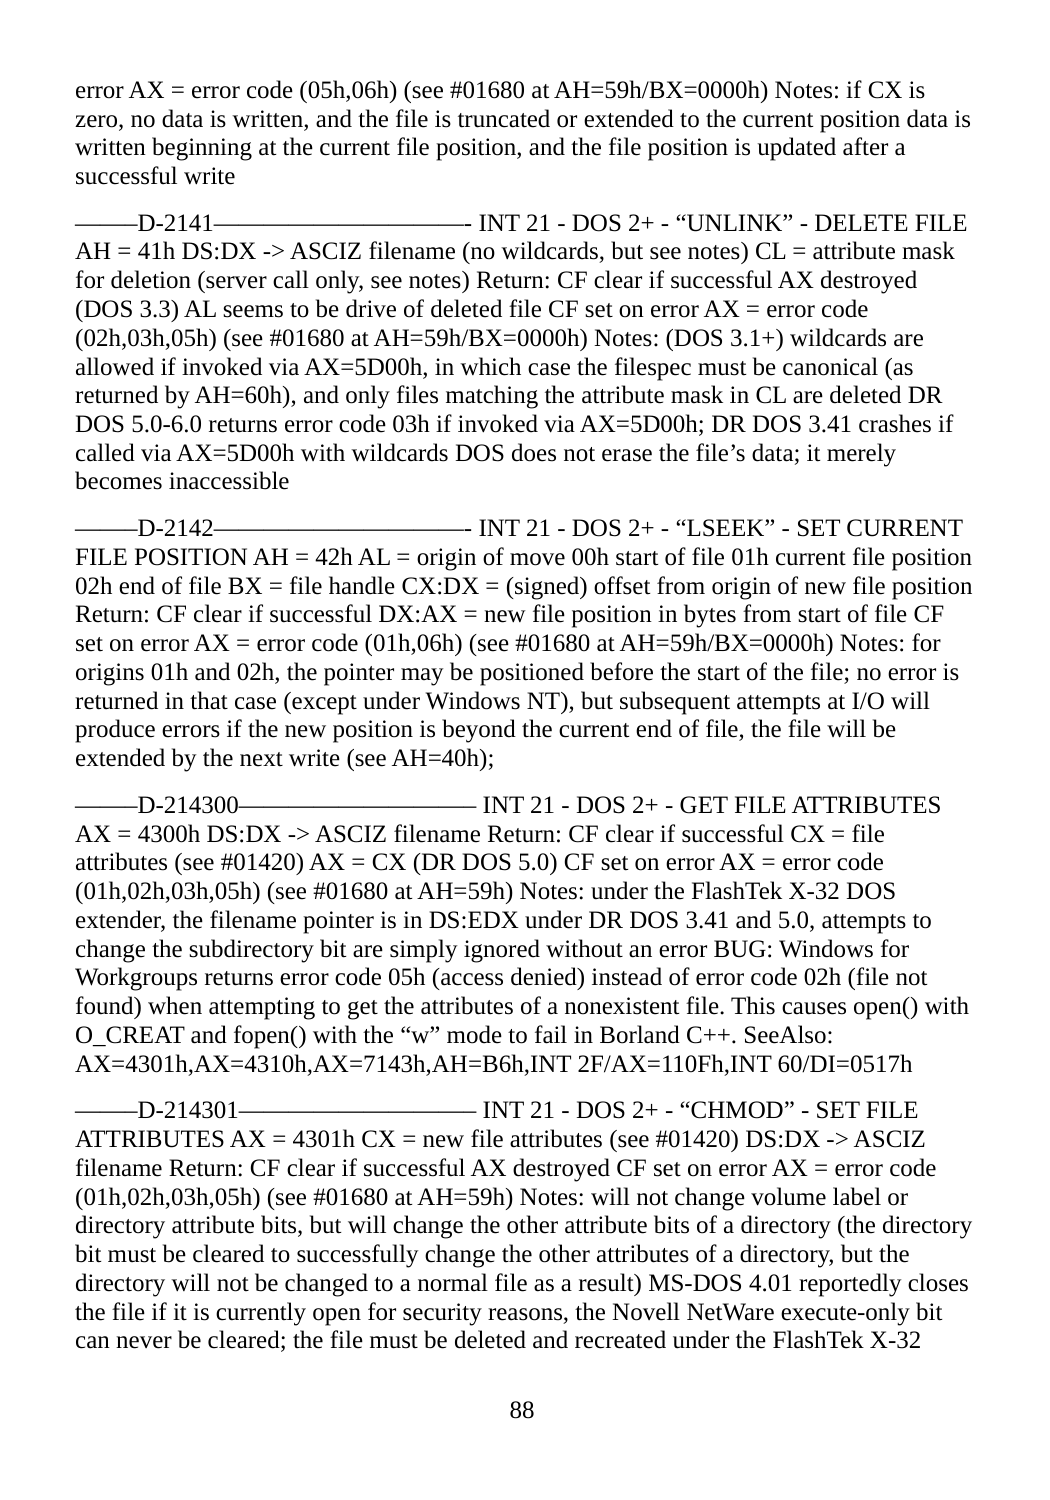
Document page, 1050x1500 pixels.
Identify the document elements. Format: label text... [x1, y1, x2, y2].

text error AX = error code (05h,06h) (see #01680 at AH=59h/BX=0000h) Notes: if CX is zero, no data is written, and the file is truncated or extended to the current position data is written beginning at the current file position, and the file position is updated after a successful write [75, 75, 975, 190]
text ——–D-2141——————————- INT 21 - DOS 2+ - “UNLINK” - DELETE FILE AH = 41h DS:DX -> ASCIZ filename (no wildcards, but see notes) CL = attribute mask for deletion (server call only, see notes) Return: CF clear if successful AX destroyed (DOS 3.3) AL seems to be drive of deleted file CF set on error AX = error code (02h,03h,05h) (see #01680 at AH=59h/BX=0000h) Notes: (DOS 3.1+) wildcards are allowed if invoked via AX=5D00h, in which case the filespec must be canonical (as returned by AH=60h), and only files matching the attribute mask in CL are deleted DR DOS 5.0-6.0 returns error code 03h if invoked via AX=5D00h; DR DOS 3.41 crashes if called via AX=5D00h with wildcards DOS does not erase the file’s data; it merely becomes inaccessible [75, 208, 975, 495]
text ——–D-214300—————————– INT 21 - DOS 2+ - GET FILE ATTRIBUTES AX = 4300h DS:DX -> ASCIZ filename Return: CF clear if successful CX = file attributes (see #01420) AX = CX (DR DOS 5.0) CF set on error AX = error code (01h,02h,03h,05h) (see #01680 at AH=59h) Notes: under the FlashTek X-32 DOS extender, the filename pointer is in DS:EDX under DR DOS 3.41 and 5.0, attempts to change the subdirectory bit are simply ignored without an error BUG: Windows for Workgroups returns error code 05h (access denied) instead of error code 02h (file not found) when attempting to get the attributes of a nonexistent file. This causes open() with O_CREAT and fopen() with the “w” mode to fail in Borland C++. SeeAlso: AX=4301h,AX=4310h,AX=7143h,AH=B6h,INT 2F/AX=110Fh,INT 60/DI=0517h [75, 790, 975, 1077]
text ——–D-214301—————————– INT 21 - DOS 2+ - “CHMOD” - SET FILE ATTRIBUTES AX = 4301h CX = new file attributes (see #01420) DS:DX -> ASCIZ filename Return: CF clear if successful AX destroyed CF set on error AX = error code (01h,02h,03h,05h) (see #01680 at AH=59h) Notes: will not change volume label or directory attribute bits, but will change the other attribute bits of a directory (the directory bit must be cleared to successfully change the other attributes of a directory, but the directory will not be changed to a normal file as a result) MS-DOS 4.01 reportedly closes the file if it is currently open for security reasons, the Novell NetWare execute-only bit can never be cleared; the file must be deleted and recreated under the FlashTek X-32 [75, 1095, 975, 1354]
text ——–D-2142——————————- INT 21 - DOS 2+ - “LSEEK” - SET CURRENT FILE POSITION AH = 42h AL = origin of move 00h start of file 01h current file position 02h end of file BX = file handle CX:DX = (signed) offset from origin of new file position Return: CF clear if successful DX:AX = new file position in bytes from start of file CF set on error AX = error code (01h,06h) (see #01680 at AH=59h/BX=0000h) Notes: for origins 01h and 02h, the pointer may be positioned before the start of the file; no error is returned in that case (except under Windows NT), but subsequent attempts at I/O will produce errors if the new position is beyond the current end of file, the file will be extended by the next write (see AH=40h); [75, 513, 975, 772]
